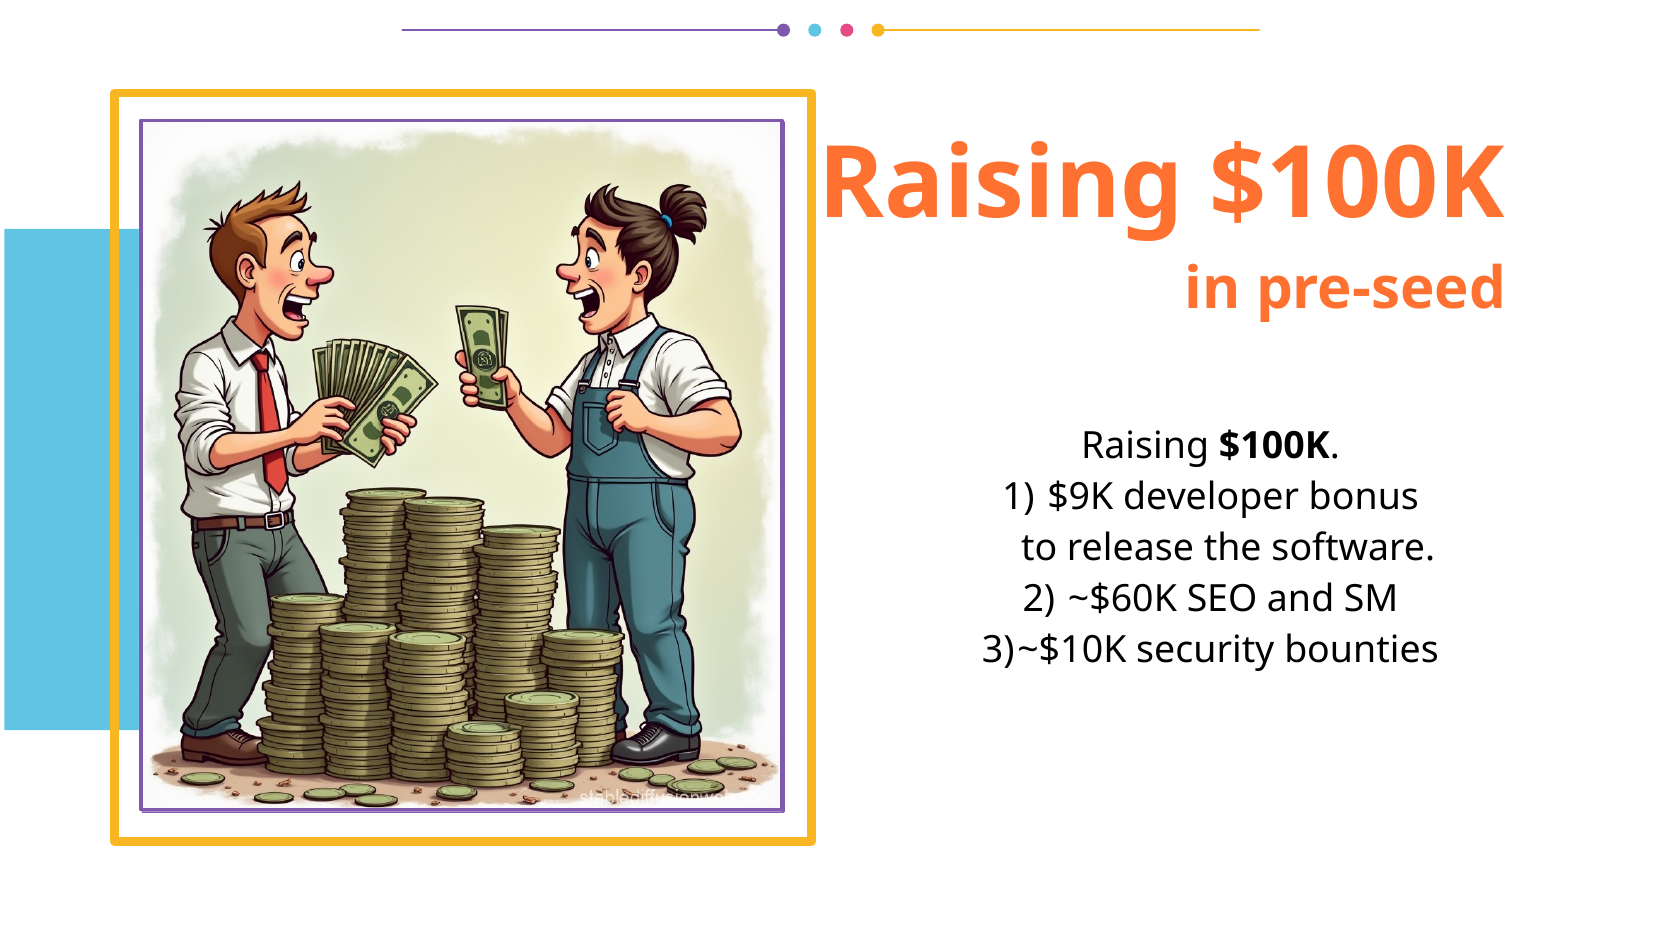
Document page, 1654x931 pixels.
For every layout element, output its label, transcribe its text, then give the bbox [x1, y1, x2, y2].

title Raising $100K in pre-seed [727, 110, 1506, 326]
text_box [143, 122, 780, 808]
text_box Raising $100K. $9K developer bonus to release the software. ~$60K SEO and SM ~$10K security bounties [856, 383, 1565, 709]
